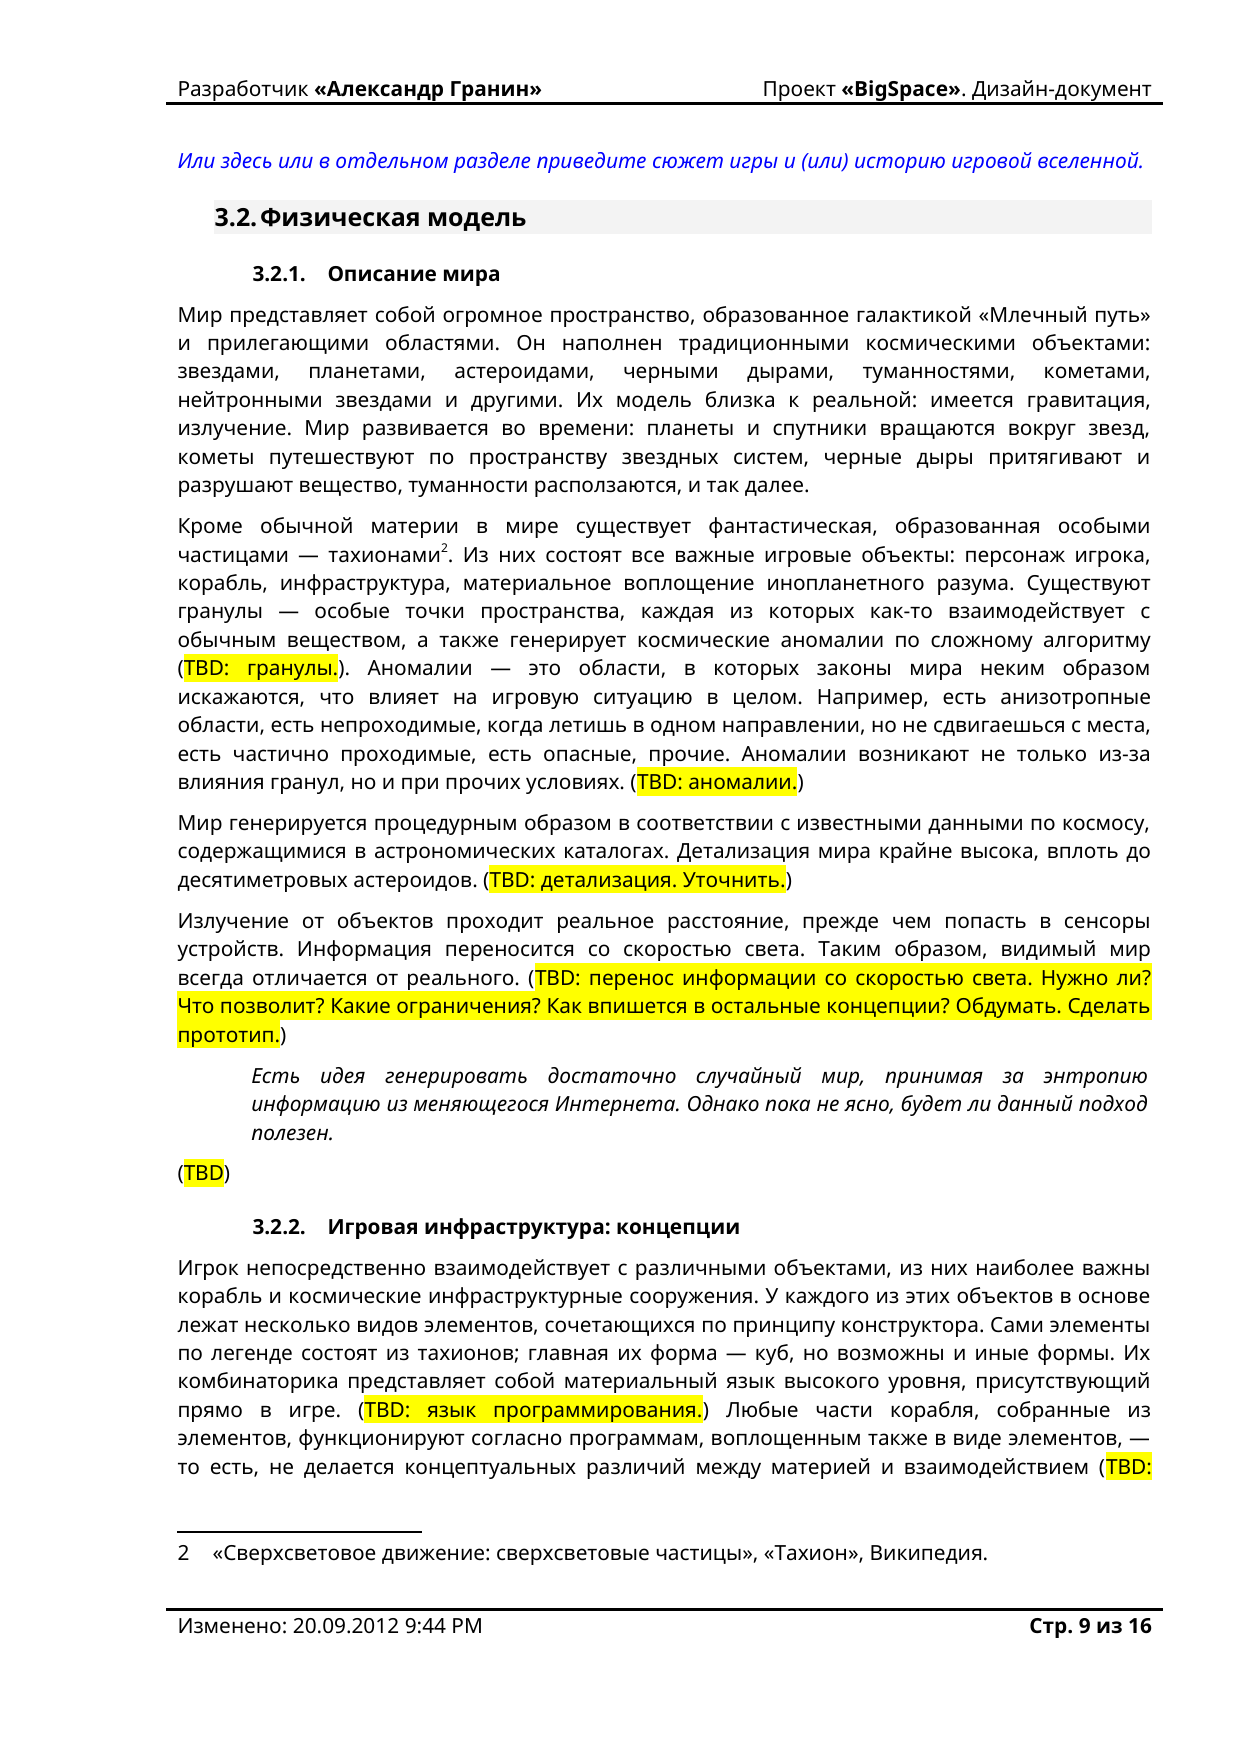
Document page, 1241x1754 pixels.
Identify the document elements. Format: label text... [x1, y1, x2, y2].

text Мир представляет собой огромное пространство, образованное галактикой «Млечный путь» и прилегающими областями. Он наполнен традиционными космическими объектами: звездами, планетами, астероидами, черными дырами, туманностями, кометами, нейтронными звездами и другими. Их модель близка к реальной: имеется гравитация, излучение. Мир развивается во времени: планеты и спутники вращаются вокруг звезд, кометы путешествуют по пространству звездных систем, черные дыры притягивают и разрушают вещество, туманности расползаются, и так далее. [177, 300, 1152, 499]
text Мир генерируется процедурным образом в соответствии с известными данными по космосу, содержащимися в астрономических каталогах. Детализация мира крайне высока, вплоть до десятиметровых астероидов. (TBD: детализация. Уточнить.) [177, 808, 1152, 893]
text Кроме обычной материи в мире существует фантастическая, образованная особыми частицами — тахионами. Из них состоят все важные игровые объекты: персонаж игрока, корабль, инфраструктура, материальное воплощение инопланетного разума. Существуют гранулы — особые точки пространства, каждая из которых как-то взаимодействует с обычным веществом, а также генерирует космические аномалии по сложному алгоритму (TBD: гранулы.). Аномалии — это области, в которых законы мира неким образом искажаются, что влияет на игровую ситуацию в целом. Например, есть анизотропные области, есть непроходимые, когда летишь в одном направлении, но не сдвигаешься с места, есть частично проходимые, есть опасные, прочие. Аномалии возникают не только из-за влияния гранул, но и при прочих условиях. (TBD: аномалии.) [177, 511, 1152, 796]
text Есть идея генерировать достаточно случайный мир, принимая за энтропию информацию из меняющегося Интернета. Однако пока не ясно, будет ли данный подход полезен. [251, 1061, 1152, 1146]
subtitle Игровая инфраструктура: концепции [252, 1212, 1152, 1240]
text (TBD) [177, 1158, 1152, 1187]
text Игрок непосредственно взаимодействует с различными объектами, из них наиболее важны корабль и космические инфраструктурные сооружения. У каждого из этих объектов в основе лежат несколько видов элементов, сочетающихся по принципу конструктора. Сами элементы по легенде состоят из тахионов; главная их форма — куб, но возможны и иные формы. Их комбинаторика представляет собой материальный язык высокого уровня, присутствующий прямо в игре. (TBD: язык программирования.) Любые части корабля, собранные из элементов, функционируют согласно программам, воплощенным также в виде элементов, — то есть, не делается концептуальных различий между материей и взаимодействием (TBD: [177, 1253, 1152, 1480]
text Излучение от объектов проходит реальное расстояние, прежде чем попасть в сенсоры устройств. Информация переносится со скоростью света. Таким образом, видимый мир всегда отличается от реального. (TBD: перенос информации со скоростью света. Нужно ли? Что позволит? Какие ограничения? Как впишется в остальные концепции? Обдумать. Сделать прототип.) [177, 906, 1152, 1048]
subtitle Описание мира [252, 259, 1152, 287]
subtitle Физическая модель [214, 200, 1152, 234]
text «Сверхсветовое движение: сверхсветовые частицы», «Тахион», Википедия. [177, 1538, 1152, 1567]
text Или здесь или в отдельном разделе приведите сюжет игры и (или) историю игровой вселенной. [177, 146, 1152, 175]
